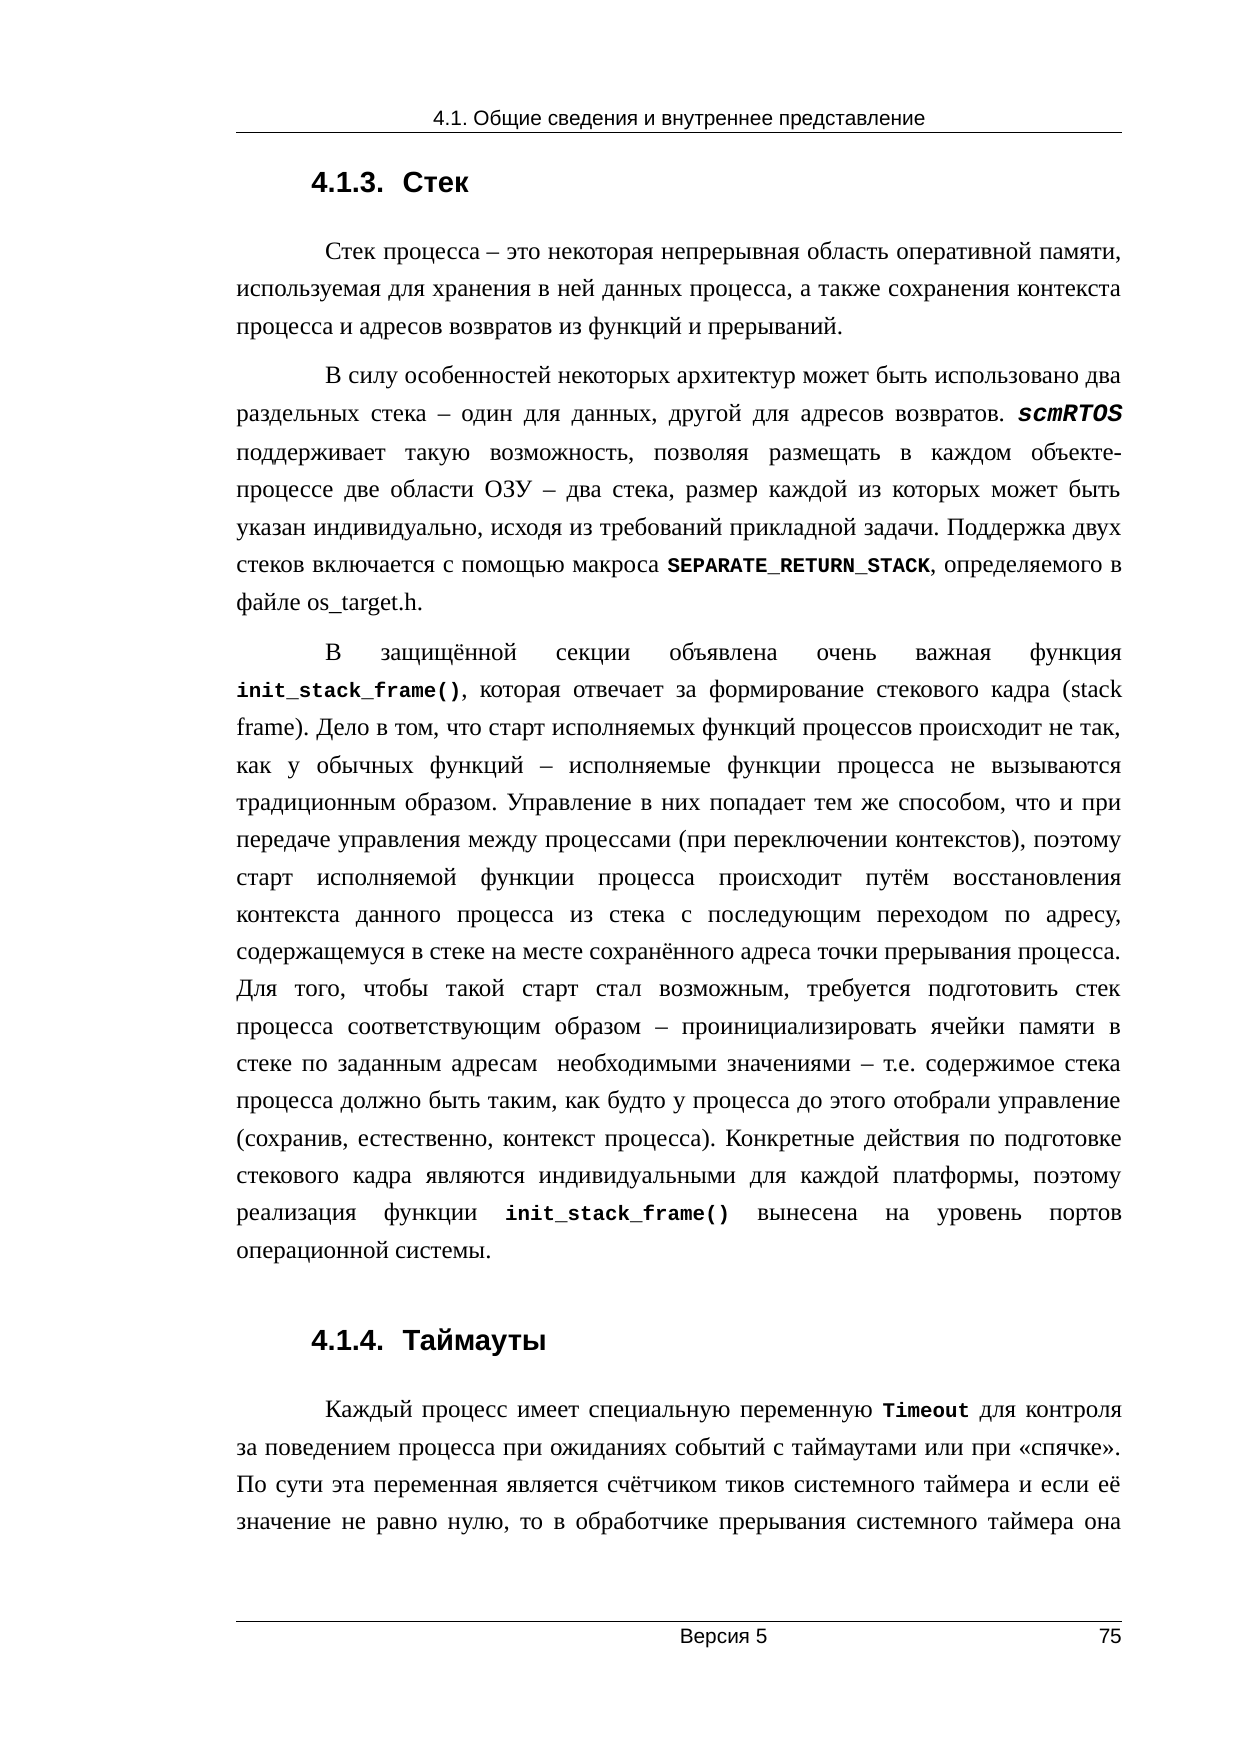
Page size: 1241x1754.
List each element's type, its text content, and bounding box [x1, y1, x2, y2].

subtitle Таймауты [311, 1323, 1004, 1356]
text Стек процесса – это некоторая непрерывная область оперативной памяти, используемая для хранения в ней данных процесса, а также сохранения контекста процесса и адресов возвратов из функций и прерываний. [236, 236, 1122, 339]
text В защищённой секции объявлена очень важная функция init_stack_frame(), которая отвечает за формирование стекового кадра (stack frame). Дело в том, что старт исполняемых функций процессов происходит не так, как у обычных функций – исполняемые функции процесса не вызываются традиционным образом. Управление в них попадает тем же способом, что и при передаче управления между процессами (при переключении контекстов), поэтому старт исполняемой функции процесса происходит путём восстановления контекста данного процесса из стека с последующим переходом по адресу, содержащемуся в стеке на месте сохранённого адреса точки прерывания процесса. Для того, чтобы такой старт стал возможным, требуется подготовить стек процесса соответствующим образом – проинициализировать ячейки памяти в стеке по заданным адресам необходимыми значениями – т.е. содержимое стека процесса должно быть таким, как будто у процесса до этого отобрали управление (сохранив, естественно, контекст процесса). Конкретные действия по подготовке стекового кадра являются индивидуальными для каждой платформы, поэтому реализация функции init_stack_frame() вынесена на уровень портов операционной системы. [236, 637, 1122, 1264]
text В силу особенностей некоторых архитектур может быть использовано два раздельных стека – один для данных, другой для адресов возвратов. scmRTOS поддерживает такую возможность, позволяя размещать в каждом объекте-процессе две области ОЗУ – два стека, размер каждой из которых может быть указан индивидуально, исходя из требований прикладной задачи. Поддержка двух стеков включается с помощью макроса SEPARATE_RETURN_STACK, определяемого в файле os_target.h. [236, 361, 1122, 616]
subtitle Стек [311, 165, 1004, 199]
text Каждый процесс имеет специальную переменную Timeout для контроля за поведением процесса при ожиданиях событий с таймаутами или при «спячке». По сути эта переменная является счётчиком тиков системного таймера и если её значение не равно нулю, то в обработчике прерывания системного таймера она [236, 1394, 1122, 1535]
